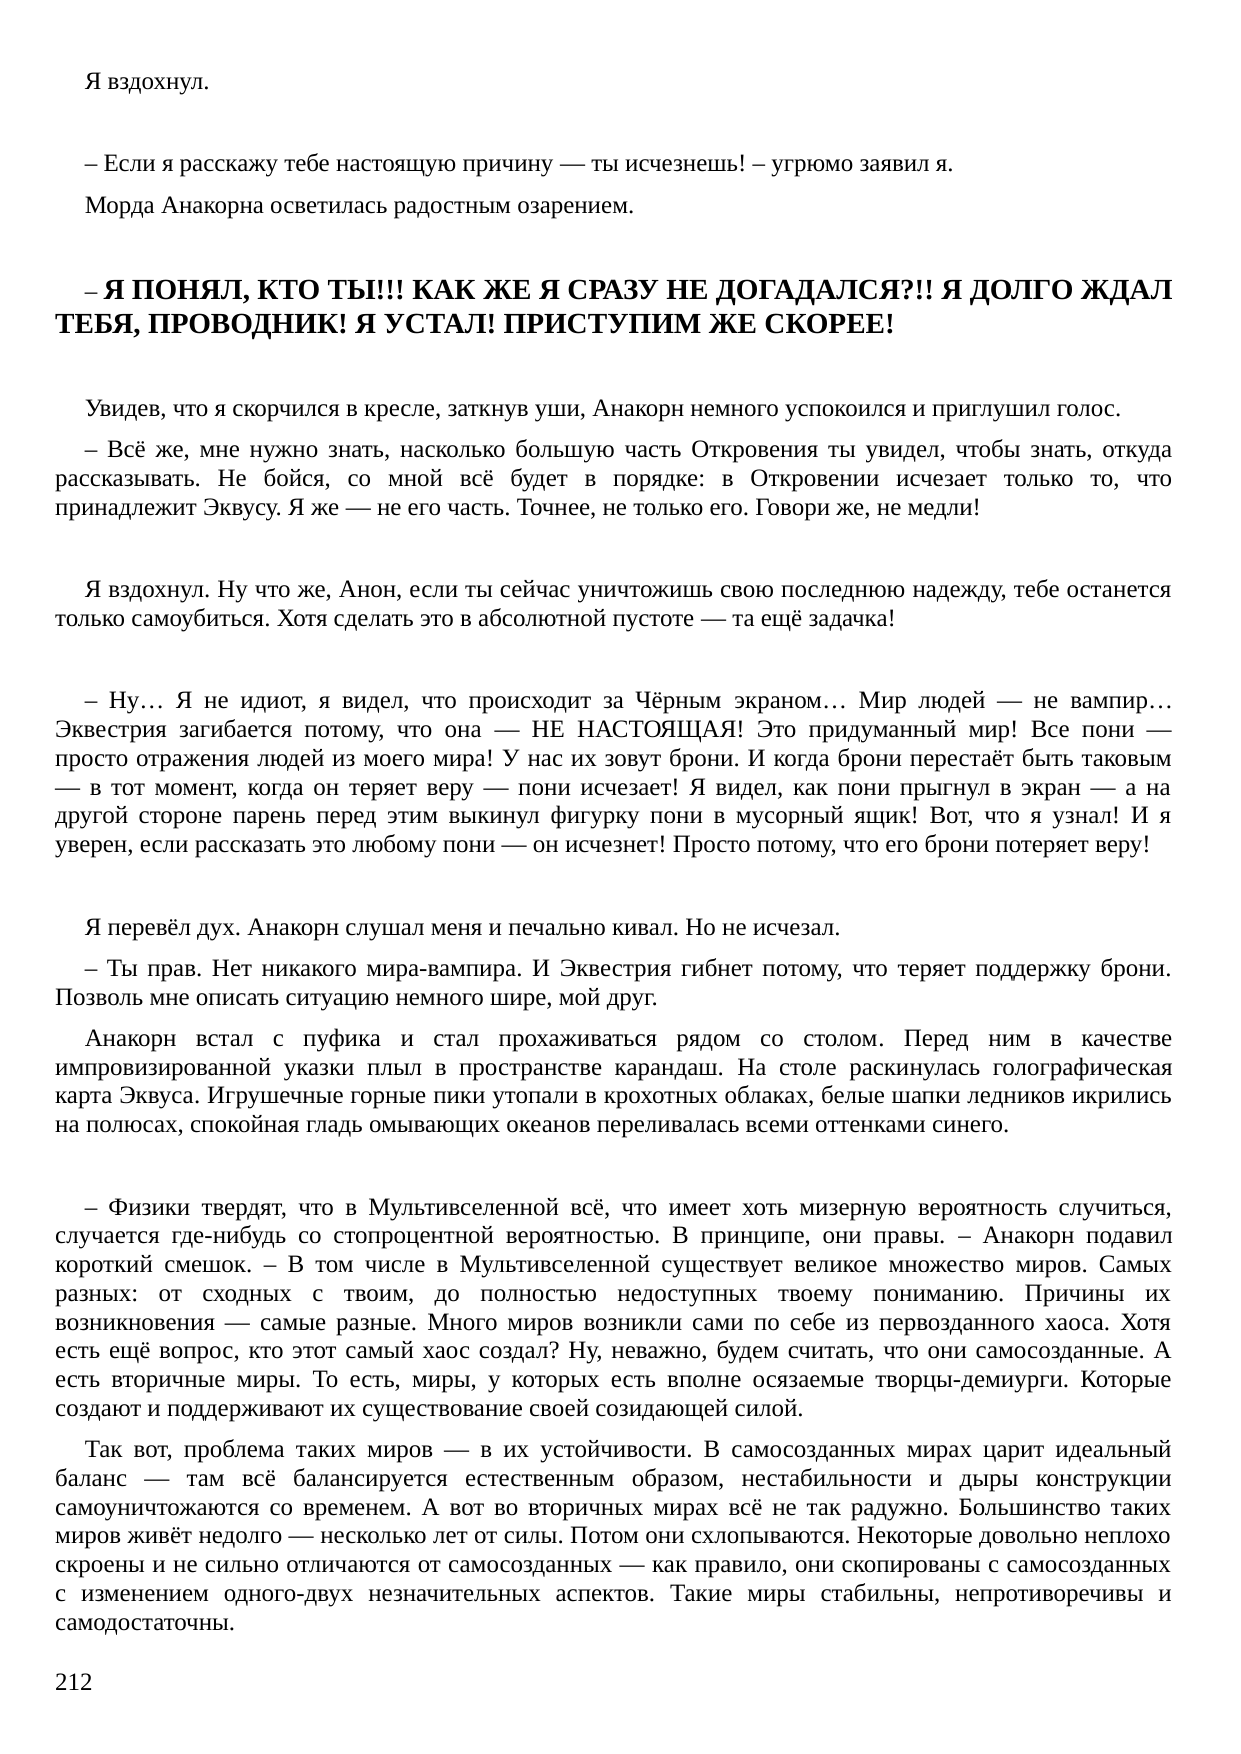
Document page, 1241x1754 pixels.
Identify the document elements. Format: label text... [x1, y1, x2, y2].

text Я перевёл дух. Анакорн слушал меня и печально кивал. Но не исчезал. [55, 912, 1173, 941]
text Анакорн встал с пуфика и стал прохаживаться рядом со столом. Перед ним в качестве импровизированной указки плыл в пространстве карандаш. На столе раскинулась голографическая карта Эквуса. Игрушечные горные пики утопали в крохотных облаках, белые шапки ледников икрились на полюсах, спокойная гладь омывающих океанов переливалась всеми оттенками синего. [55, 1023, 1173, 1138]
text Морда Анакорна осветилась радостным озарением. [55, 190, 1173, 218]
text – Я ПОНЯЛ, КТО ТЫ!!! КАК ЖЕ Я СРАЗУ НЕ ДОГАДАЛСЯ?!! Я ДОЛГО ЖДАЛ ТЕБЯ, ПРОВОДНИК! Я УСТАЛ! ПРИСТУПИМ ЖЕ СКОРЕЕ! [55, 272, 1173, 339]
text – Ну… Я не идиот, я видел, что происходит за Чёрным экраном… Мир людей — не вампир… Эквестрия загибается потому, что она — НЕ НАСТОЯЩАЯ! Это придуманный мир! Все пони — просто отражения людей из моего мира! У нас их зовут брони. И когда брони перестаёт быть таковым — в тот момент, когда он теряет веру — пони исчезает! Я видел, как пони прыгнул в экран — а на другой стороне парень перед этим выкинул фигурку пони в мусорный ящик! Вот, что я узнал! И я уверен, если рассказать это любому пони — он исчезнет! Просто потому, что его брони потеряет веру! [55, 686, 1173, 858]
text Я вздохнул. [55, 66, 1173, 95]
text – Физики твердят, что в Мультивселенной всё, что имеет хоть мизерную вероятность случиться, случается где-нибудь со стопроцентной вероятностью. В принципе, они правы. – Анакорн подавил короткий смешок. – В том числе в Мультивселенной существует великое множество миров. Самых разных: от сходных с твоим, до полностью недоступных твоему пониманию. Причины их возникновения — самые разные. Много миров возникли сами по себе из первозданного хаоса. Хотя есть ещё вопрос, кто этот самый хаос создал? Ну, неважно, будем считать, что они самосозданные. А есть вторичные миры. То есть, миры, у которых есть вполне осязаемые творцы-демиурги. Которые создают и поддерживают их существование своей созидающей силой. [55, 1192, 1173, 1422]
text Увидев, что я скорчился в кресле, заткнув уши, Анакорн немного успокоился и приглушил голос. [55, 393, 1173, 422]
text Я вздохнул. Ну что же, Анон, если ты сейчас уничтожишь свою последнюю надежду, тебе останется только самоубиться. Хотя сделать это в абсолютной пустоте — та ещё задачка! [55, 574, 1173, 632]
text – Всё же, мне нужно знать, насколько большую часть Откровения ты увидел, чтобы знать, откуда рассказывать. Не бойся, со мной всё будет в порядке: в Откровении исчезает только то, что принадлежит Эквусу. Я же — не его часть. Точнее, не только его. Говори же, не медли! [55, 434, 1173, 521]
text Так вот, проблема таких миров — в их устойчивости. В самосозданных мирах царит идеальный баланс — там всё балансируется естественным образом, нестабильности и дыры конструкции самоуничтожаются со временем. А вот во вторичных мирах всё не так радужно. Большинство таких миров живёт недолго — несколько лет от силы. Потом они схлопываются. Некоторые довольно неплохо скроены и не сильно отличаются от самосозданных — как правило, они скопированы с самосозданных с изменением одного-двух незначительных аспектов. Такие миры стабильны, непротиворечивы и самодостаточны. [55, 1434, 1173, 1636]
text – Если я расскажу тебе настоящую причину — ты исчезнешь! – угрюмо заявил я. [55, 148, 1173, 177]
text – Ты прав. Нет никакого мира-вампира. И Эквестрия гибнет потому, что теряет поддержку брони. Позволь мне описать ситуацию немного шире, мой друг. [55, 953, 1173, 1011]
